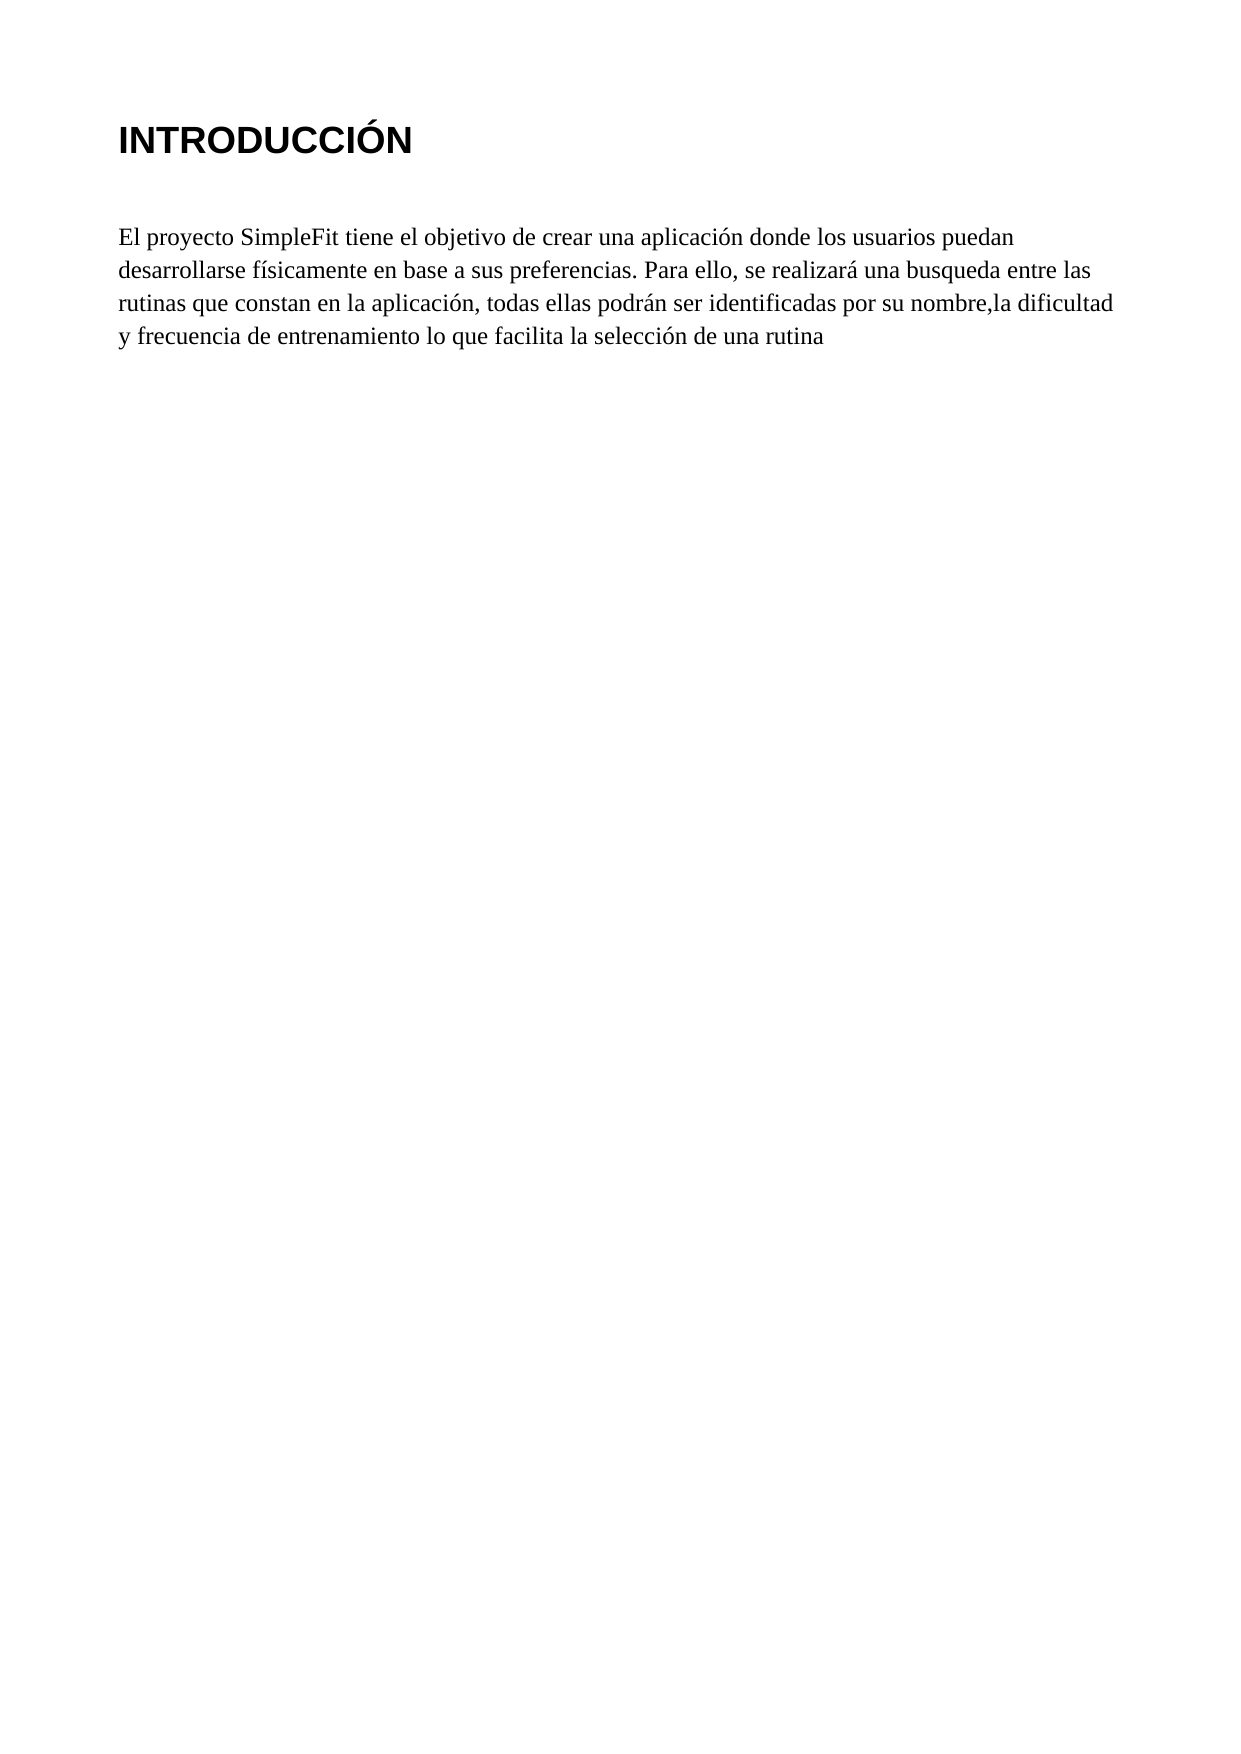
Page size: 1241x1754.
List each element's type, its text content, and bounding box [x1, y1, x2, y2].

text El proyecto SimpleFit tiene el objetivo de crear una aplicación donde los usuarios puedan desarrollarse físicamente en base a sus preferencias. Para ello, se realizará una busqueda entre las rutinas que constan en la aplicación, todas ellas podrán ser identificadas por su nombre,la dificultad y frecuencia de entrenamiento lo que facilita la selección de una rutina [118, 222, 1122, 350]
subtitle INTRODUCCIÓN [118, 118, 1122, 162]
